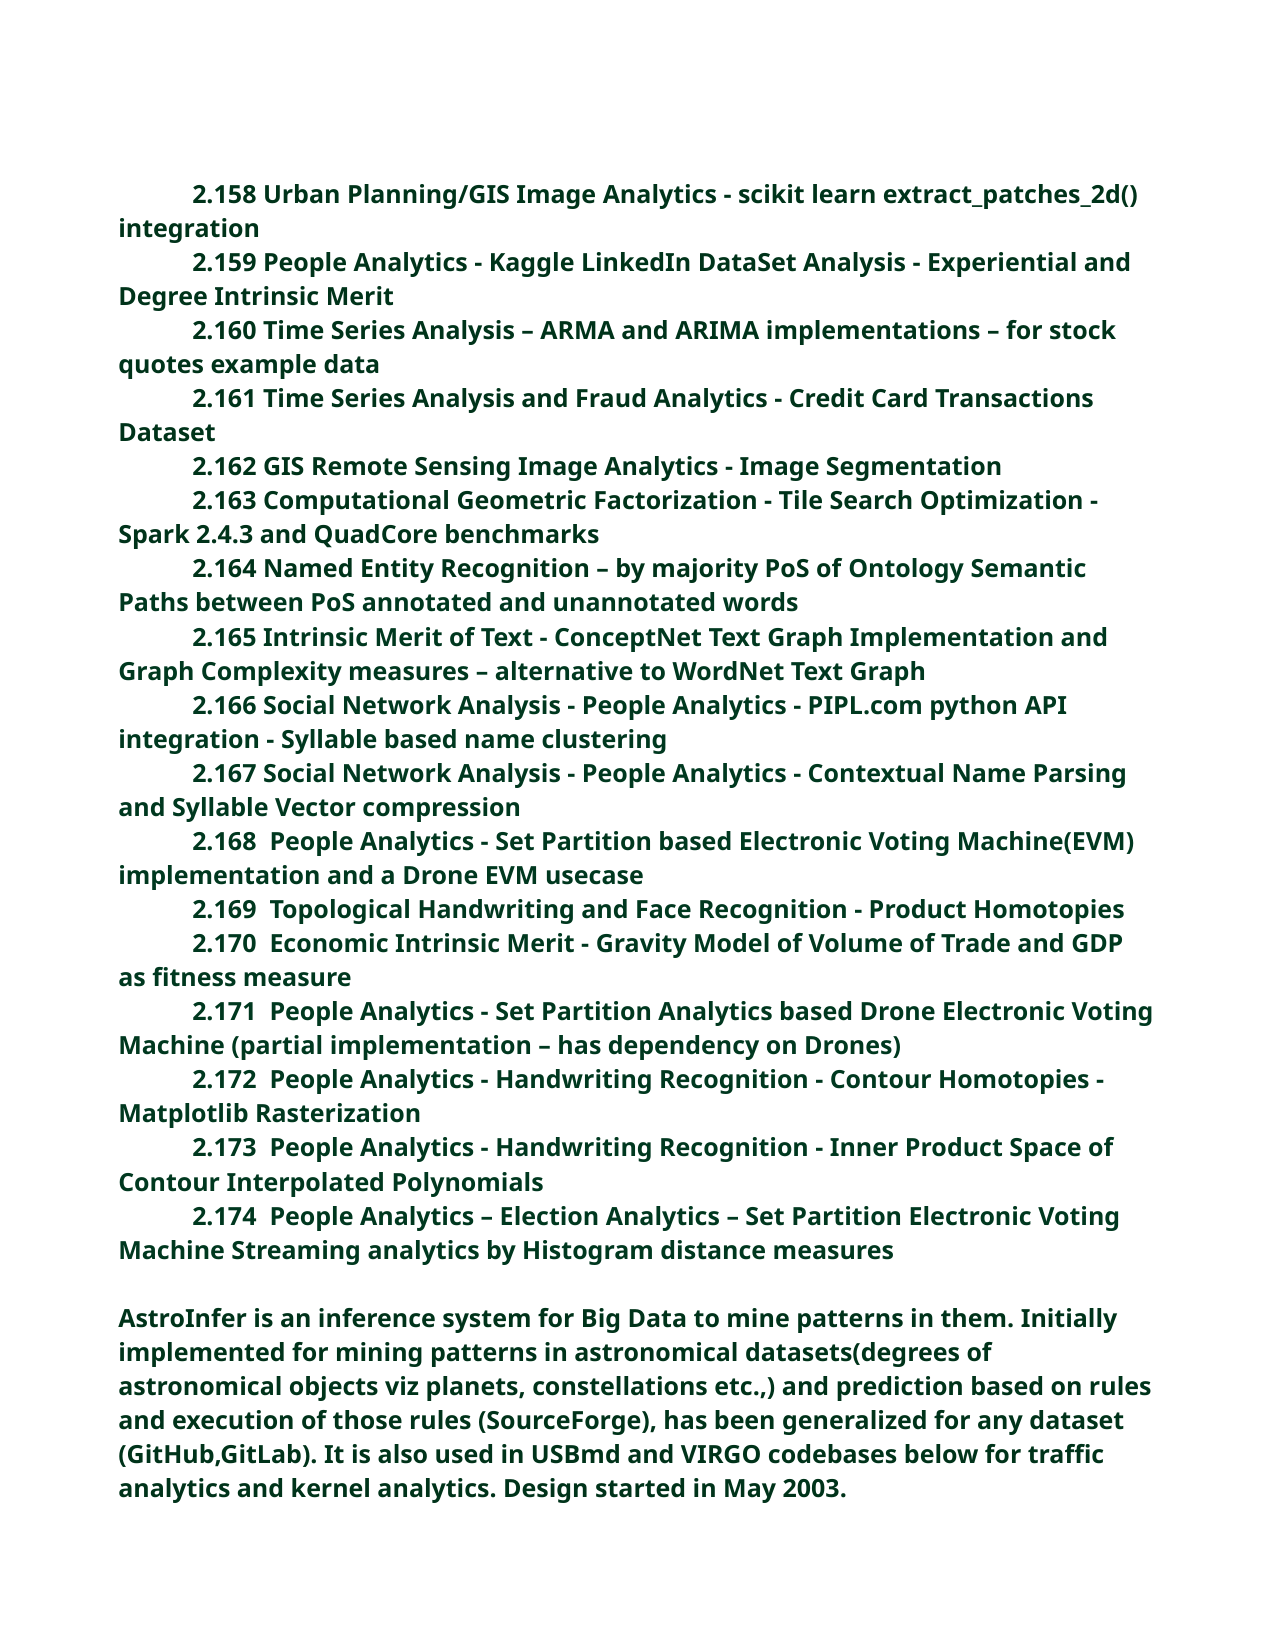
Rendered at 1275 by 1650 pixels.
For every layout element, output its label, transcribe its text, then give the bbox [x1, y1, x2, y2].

text 2.173 People Analytics - Handwriting Recognition - Inner Product Space of Contour Interpolated Polynomials [118, 1130, 1157, 1198]
text 2.164 Named Entity Recognition – by majority PoS of Ontology Semantic Paths between PoS annotated and unannotated words [118, 551, 1157, 619]
text 2.174 People Analytics – Election Analytics – Set Partition Electronic Voting Machine Streaming analytics by Histogram distance measures [118, 1198, 1157, 1266]
text 2.169 Topological Handwriting and Face Recognition - Product Homotopies [118, 892, 1157, 926]
text 2.162 GIS Remote Sensing Image Analytics - Image Segmentation [118, 449, 1157, 483]
text 2.160 Time Series Analysis – ARMA and ARIMA implementations – for stock quotes example data [118, 313, 1157, 381]
text 2.172 People Analytics - Handwriting Recognition - Contour Homotopies - Matplotlib Rasterization [118, 1062, 1157, 1130]
text 2.168 People Analytics - Set Partition based Electronic Voting Machine(EVM) implementation and a Drone EVM usecase [118, 823, 1157, 892]
text 2.158 Urban Planning/GIS Image Analytics - scikit learn extract_patches_2d() integration [118, 176, 1157, 244]
text 2.165 Intrinsic Merit of Text - ConceptNet Text Graph Implementation and Graph Complexity measures – alternative to WordNet Text Graph [118, 619, 1157, 687]
text 2.171 People Analytics - Set Partition Analytics based Drone Electronic Voting Machine (partial implementation – has dependency on Drones) [118, 994, 1157, 1062]
text AstroInfer is an inference system for Big Data to mine patterns in them. Initially implemented for mining patterns in astronomical datasets(degrees of astronomical objects viz planets, constellations etc.,) and prediction based on rules and execution of those rules (SourceForge), has been generalized for any dataset (GitHub,GitLab). It is also used in USBmd and VIRGO codebases below for traffic analytics and kernel analytics. Design started in May 2003. [118, 1300, 1157, 1505]
text 2.163 Computational Geometric Factorization - Tile Search Optimization - Spark 2.4.3 and QuadCore benchmarks [118, 483, 1157, 551]
text 2.161 Time Series Analysis and Fraud Analytics - Credit Card Transactions Dataset [118, 381, 1157, 449]
text 2.166 Social Network Analysis - People Analytics - PIPL.com python API integration - Syllable based name clustering [118, 687, 1157, 755]
text 2.159 People Analytics - Kaggle LinkedIn DataSet Analysis - Experiential and Degree Intrinsic Merit [118, 244, 1157, 313]
text 2.170 Economic Intrinsic Merit - Gravity Model of Volume of Trade and GDP as fitness measure [118, 926, 1157, 994]
text 2.167 Social Network Analysis - People Analytics - Contextual Name Parsing and Syllable Vector compression [118, 755, 1157, 823]
